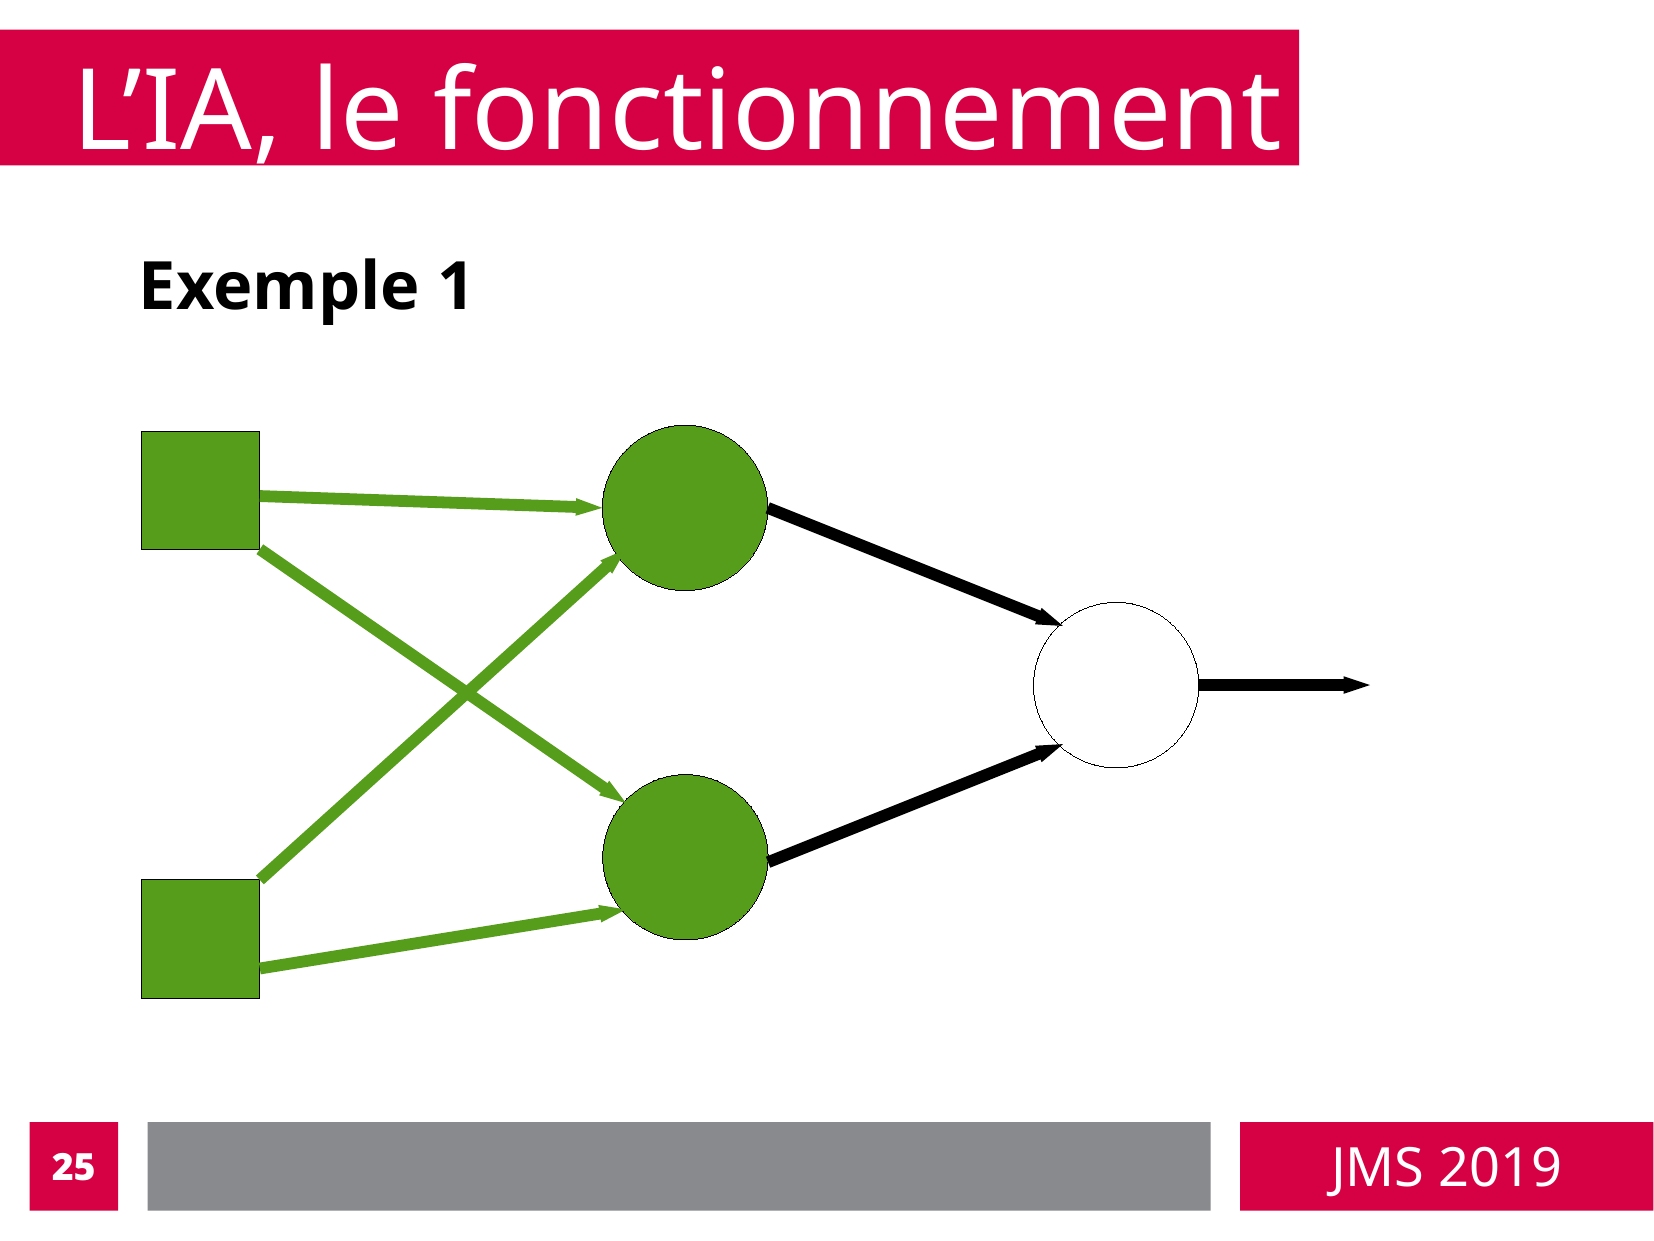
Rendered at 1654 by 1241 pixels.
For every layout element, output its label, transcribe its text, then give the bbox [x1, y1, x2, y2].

text_box [602, 774, 769, 940]
text_box [602, 425, 768, 591]
text_box [141, 879, 260, 999]
text_box [141, 431, 260, 550]
text_box Exemple 1 [0, 237, 615, 330]
title L’IA, le fonctionnement [0, 29, 1371, 178]
text_box [1033, 602, 1199, 768]
